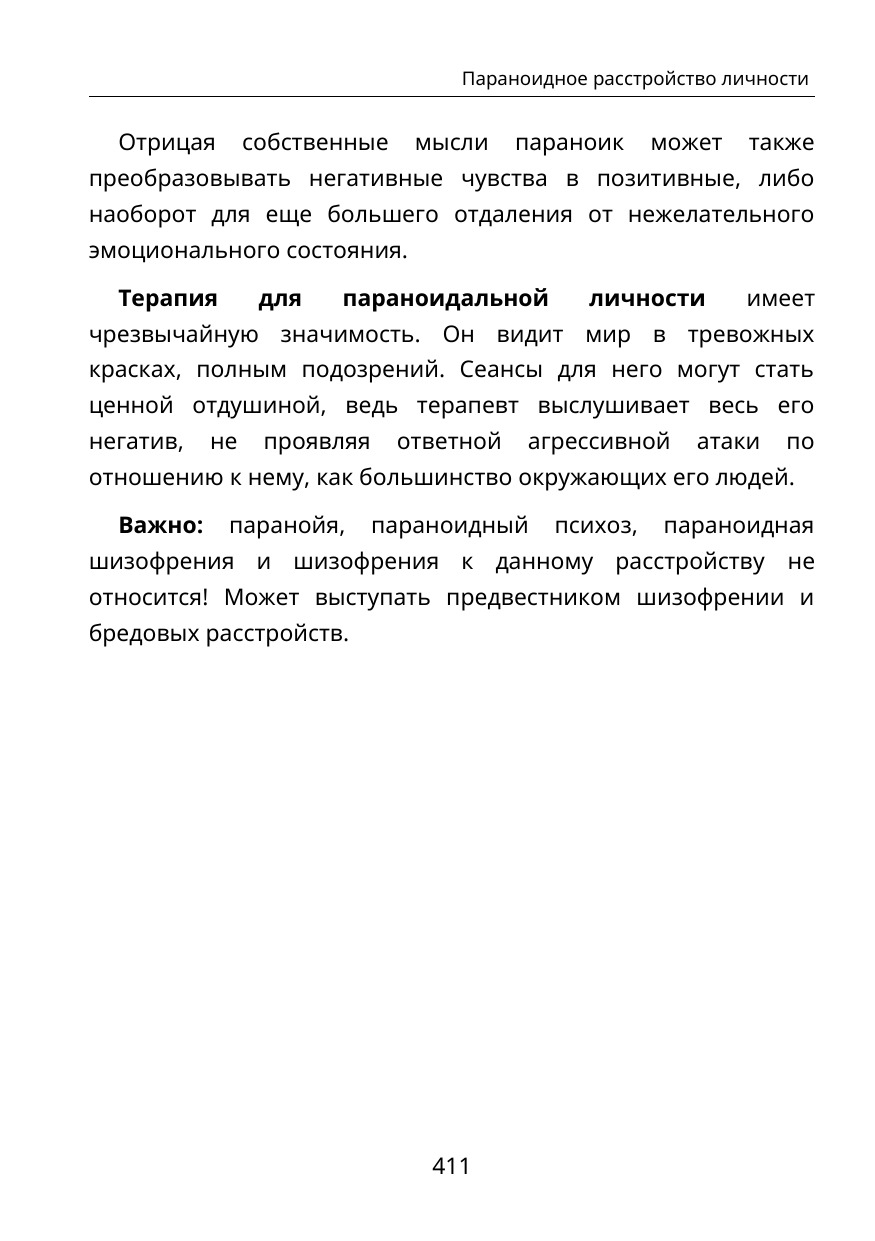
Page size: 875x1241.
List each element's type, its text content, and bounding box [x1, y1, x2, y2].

text Отрицая собственные мысли параноик может также преобразовывать негативные чувства в позитивные, либо наоборот для еще большего отдаления от нежелательного эмоционального состояния. [88, 126, 815, 265]
text Важно: паранойя, параноидный психоз, параноидная шизофрения и шизофрения к данному расстройству не относится! Может выступать предвестником шизофрении и бредовых расстройств. [88, 509, 815, 648]
text Терапия для параноидальной личности имеет чрезвычайную значимость. Он видит мир в тревожных красках, полным подозрений. Сеансы для него могут стать ценной отдушиной, ведь терапевт выслушивает весь его негатив, не проявляя ответной агрессивной атаки по отношению к нему, как большинство окружающих его людей. [88, 282, 815, 492]
